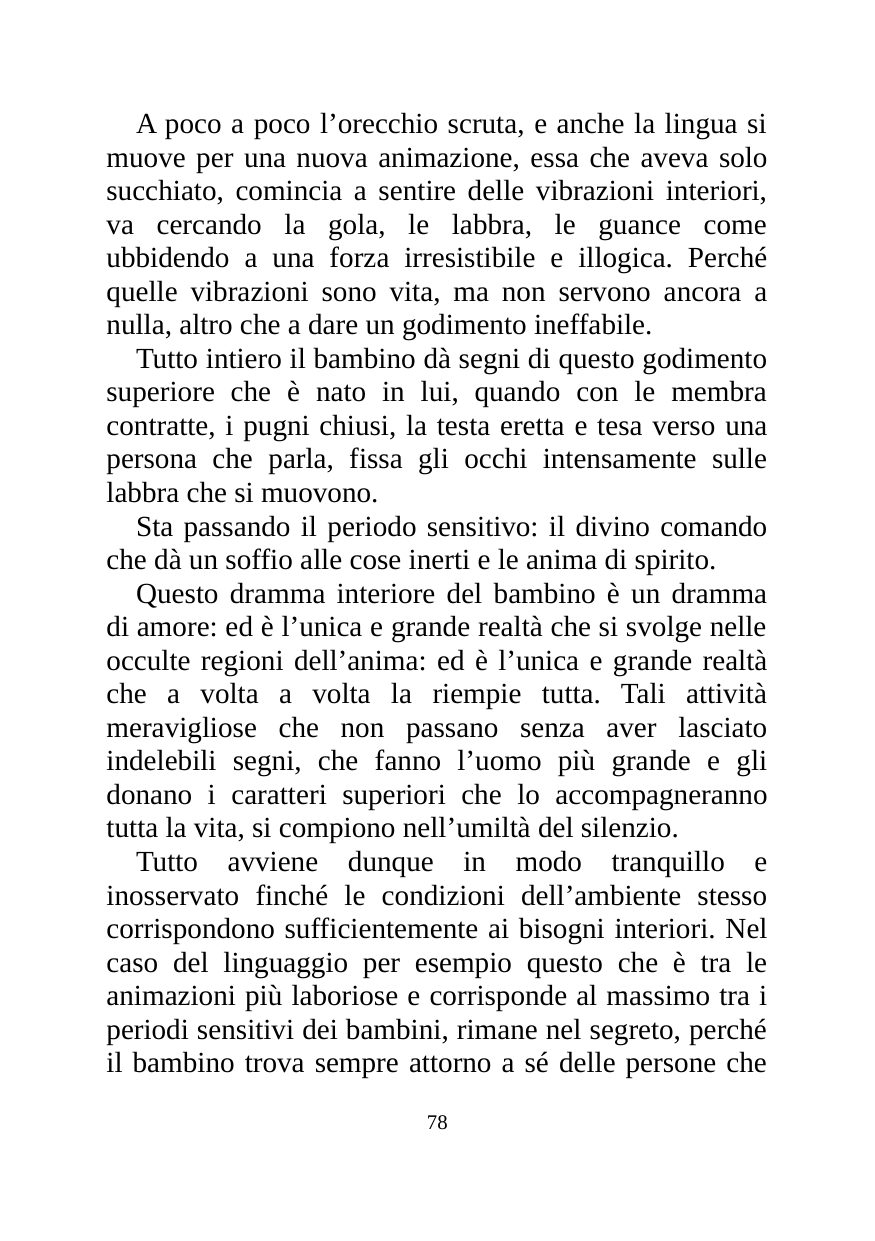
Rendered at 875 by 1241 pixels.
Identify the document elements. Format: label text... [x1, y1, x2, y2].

text Tutto intiero il bambino dà segni di questo godimento superiore che è nato in lui, quando con le membra contratte, i pugni chiusi, la testa eretta e tesa verso una persona che parla, fissa gli occhi intensamente sulle labbra che si muovono. [106, 341, 768, 509]
text Questo dramma interiore del bambino è un dramma di amore: ed è l’unica e grande realtà che si svolge nelle occulte regioni dell’anima: ed è l’unica e grande realtà che a volta a volta la riempie tutta. Tali attività meravigliose che non passano senza aver lasciato indelebili segni, che fanno l’uomo più grande e gli donano i caratteri superiori che lo accompagneranno tutta la vita, si compiono nell’umiltà del silenzio. [106, 576, 768, 844]
text Sta passando il periodo sensitivo: il divino comando che dà un soffio alle cose inerti e le anima di spirito. [106, 509, 768, 576]
text A poco a poco l’orecchio scruta, e anche la lingua si muove per una nuova animazione, essa che aveva solo succhiato, comincia a sentire delle vibrazioni interiori, va cercando la gola, le labbra, le guance come ubbidendo a una forza irresistibile e illogica. Perché quelle vibrazioni sono vita, ma non servono ancora a nulla, altro che a dare un godimento ineffabile. [106, 106, 768, 341]
text Tutto avviene dunque in modo tranquillo e inosservato finché le condizioni dell’ambiente stesso corrispondono sufficientemente ai bisogni interiori. Nel caso del linguaggio per esempio questo che è tra le animazioni più laboriose e corrisponde al massimo tra i periodi sensitivi dei bambini, rimane nel segreto, perché il bambino trova sempre attorno a sé delle persone che [106, 844, 768, 1079]
